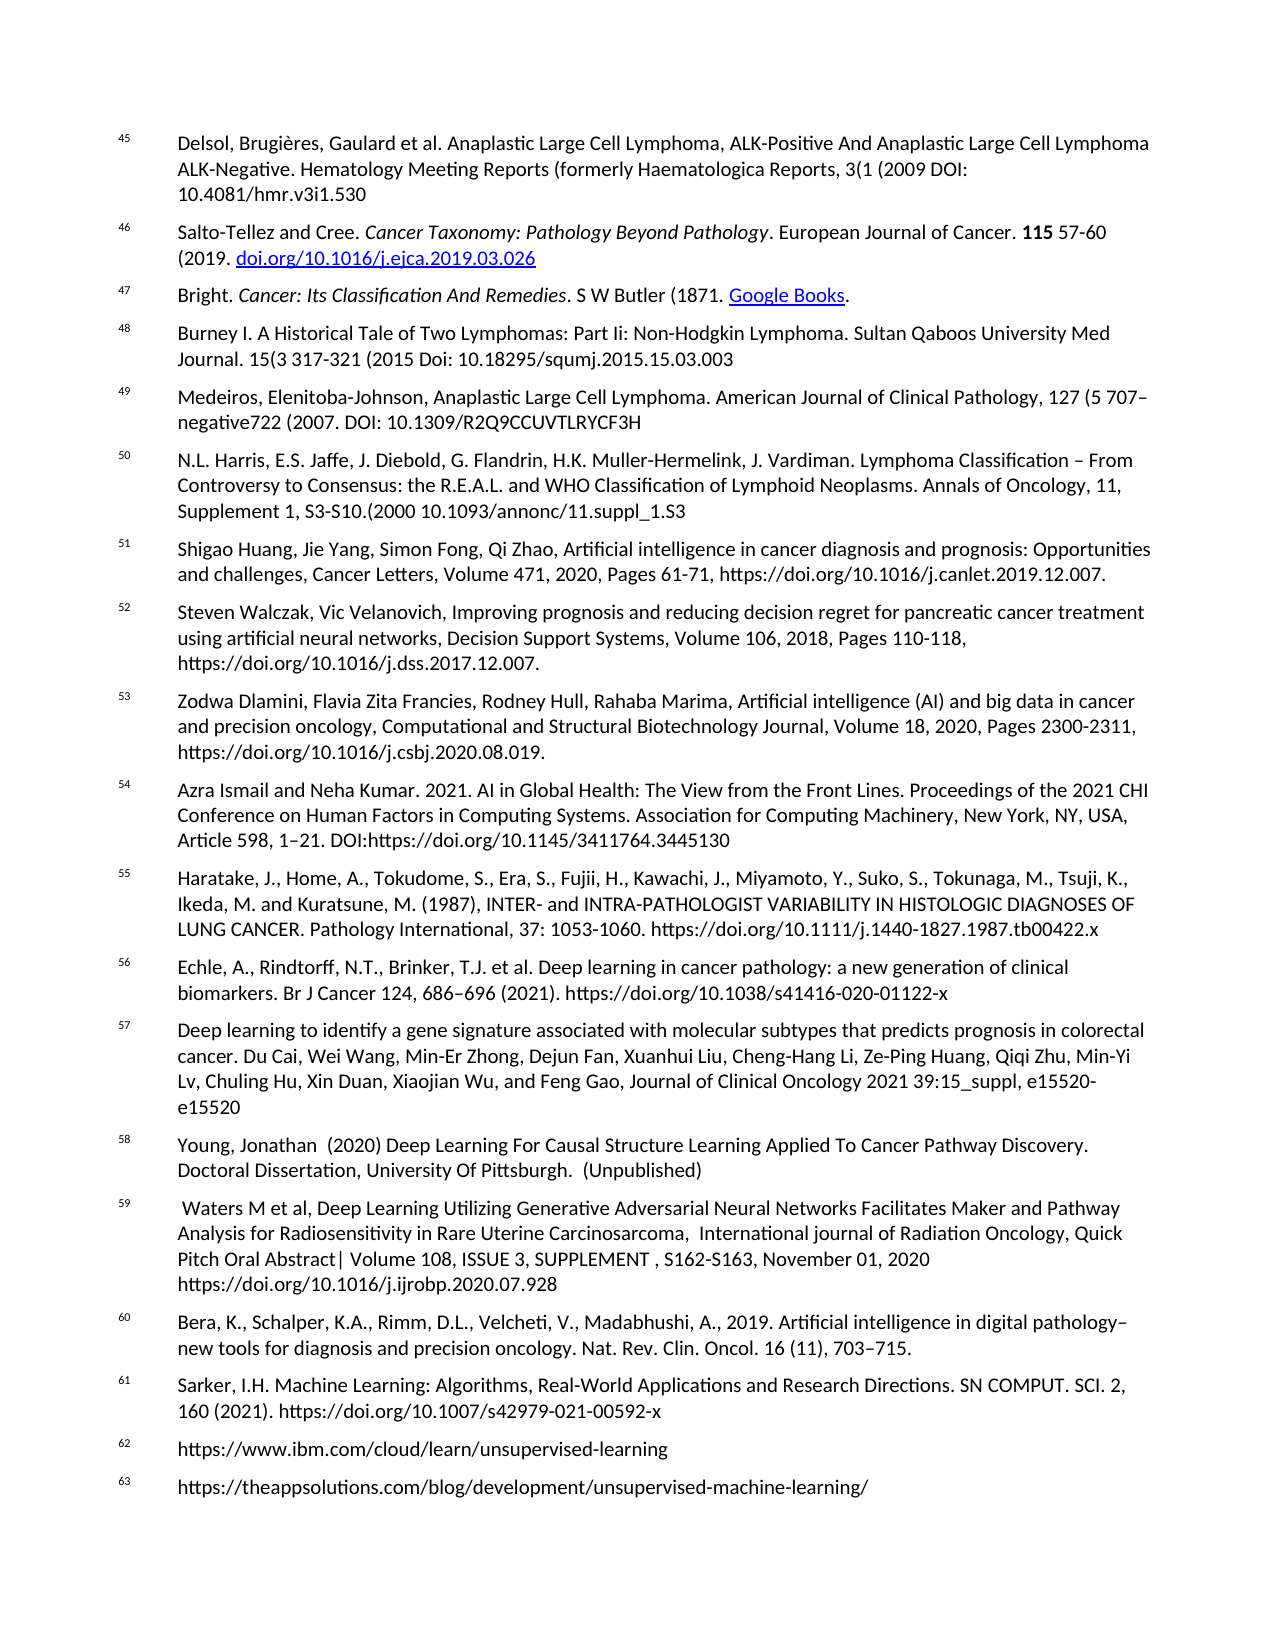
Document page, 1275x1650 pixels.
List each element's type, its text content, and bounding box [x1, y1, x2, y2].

text Bera, K., Schalper, K.A., Rimm, D.L., Velcheti, V., Madabhushi, A., 2019. Artificial intelligence in digital pathology–new tools for diagnosis and precision oncology. Nat. Rev. Clin. Oncol. 16 (11), 703–715. [118, 1309, 1157, 1360]
list Azra Ismail and Neha Kumar. 2021. AI in Global Health: The View from the Front Lines. Proceedings of the 2021 CHI Conference on Human Factors in Computing Systems. Association for Computing Machinery, New York, NY, USA, Article 598, 1–21. DOI:https://doi.org/10.1145/3411764.3445130 [118, 777, 1157, 853]
text Sarker, I.H. Machine Learning: Algorithms, Real-World Applications and Research Directions. SN COMPUT. SCI. 2, 160 (2021). https://doi.org/10.1007/s42979-021-00592-x [118, 1373, 1157, 1423]
list Zodwa Dlamini, Flavia Zita Francies, Rodney Hull, Rahaba Marima, Artificial intelligence (AI) and big data in cancer and precision oncology, Computational and Structural Biotechnology Journal, Volume 18, 2020, Pages 2300-2311, https://doi.org/10.1016/j.csbj.2020.08.019. [118, 688, 1157, 764]
list Shigao Huang, Jie Yang, Simon Fong, Qi Zhao, Artificial intelligence in cancer diagnosis and prognosis: Opportunities and challenges, Cancer Letters, Volume 471, 2020, Pages 61-71, https://doi.org/10.1016/j.canlet.2019.12.007. [118, 536, 1157, 587]
list Waters M et al, Deep Learning Utilizing Generative Adversarial Neural Networks Facilitates Maker and Pathway Analysis for Radiosensitivity in Rare Uterine Carcinosarcoma, International journal of Radiation Oncology, Quick Pitch Oral Abstract| Volume 108, ISSUE 3, SUPPLEMENT , S162-S163, November 01, 2020 https://doi.org/10.1016/j.ijrobp.2020.07.928 [118, 1195, 1157, 1297]
list Echle, A., Rindtorff, N.T., Brinker, T.J. et al. Deep learning in cancer pathology: a new generation of clinical biomarkers. Br J Cancer 124, 686–696 (2021). https://doi.org/10.1038/s41416-020-01122-x [118, 954, 1157, 1005]
list Deep learning to identify a gene signature associated with molecular subtypes that predicts prognosis in colorectal cancer. Du Cai, Wei Wang, Min-Er Zhong, Dejun Fan, Xuanhui Liu, Cheng-Hang Li, Ze-Ping Huang, Qiqi Zhu, Min-Yi Lv, Chuling Hu, Xin Duan, Xiaojian Wu, and Feng Gao, Journal of Clinical Oncology 2021 39:15_suppl, e15520-e15520 [118, 1018, 1157, 1119]
text https://theappsolutions.com/blog/development/unsupervised-machine-learning/ [118, 1474, 1157, 1499]
text Bright. Cancer: Its Classification And Remedies. S W Butler (1871. Google Books. [118, 283, 1157, 308]
list Haratake, J., Home, A., Tokudome, S., Era, S., Fujii, H., Kawachi, J., Miyamoto, Y., Suko, S., Tokunaga, M., Tsuji, K., Ikeda, M. and Kuratsune, M. (1987), INTER- and INTRA-PATHOLOGIST VARIABILITY IN HISTOLOGIC DIAGNOSES OF LUNG CANCER. Pathology International, 37: 1053-1060. https://doi.org/10.1111/j.1440-1827.1987.tb00422.x [118, 866, 1157, 942]
text https://www.ibm.com/cloud/learn/unsupervised-learning [118, 1436, 1157, 1461]
text Salto-Tellez and Cree. Cancer Taxonomy: Pathology Beyond Pathology. European Journal of Cancer. 115 57-60 (2019. doi.org/10.1016/j.ejca.2019.03.026 [118, 219, 1157, 270]
text Delsol, Brugières, Gaulard et al. Anaplastic Large Cell Lymphoma, ALK-Positive And Anaplastic Large Cell Lymphoma ALK-Negative. Hematology Meeting Reports (formerly Haematologica Reports, 3(1 (2009 DOI: 10.4081/hmr.v3i1.530 [118, 131, 1157, 207]
list Steven Walczak, Vic Velanovich, Improving prognosis and reducing decision regret for pancreatic cancer treatment using artificial neural networks, Decision Support Systems, Volume 106, 2018, Pages 110-118, https://doi.org/10.1016/j.dss.2017.12.007. [118, 599, 1157, 676]
text Burney I. A Historical Tale of Two Lymphomas: Part Ii: Non-Hodgkin Lymphoma. Sultan Qaboos University Med Journal. 15(3 317-321 (2015 Doi: 10.18295/squmj.2015.15.03.003 [118, 321, 1157, 371]
text Medeiros, Elenitoba-Johnson, Anaplastic Large Cell Lymphoma. American Journal of Clinical Pathology, 127 (5 707–negative722 (2007. DOI: 10.1309/R2Q9CCUVTLRYCF3H [118, 384, 1157, 435]
text N.L. Harris, E.S. Jaffe, J. Diebold, G. Flandrin, H.K. Muller-Hermelink, J. Vardiman. Lymphoma Classification – From Controversy to Consensus: the R.E.A.L. and WHO Classification of Lymphoid Neoplasms. Annals of Oncology, 11, Supplement 1, S3-S10.(2000 10.1093/annonc/11.suppl_1.S3 [118, 447, 1157, 523]
list Young, Jonathan (2020) Deep Learning For Causal Structure Learning Applied To Cancer Pathway Discovery. Doctoral Dissertation, University Of Pittsburgh. (Unpublished) [118, 1132, 1157, 1183]
